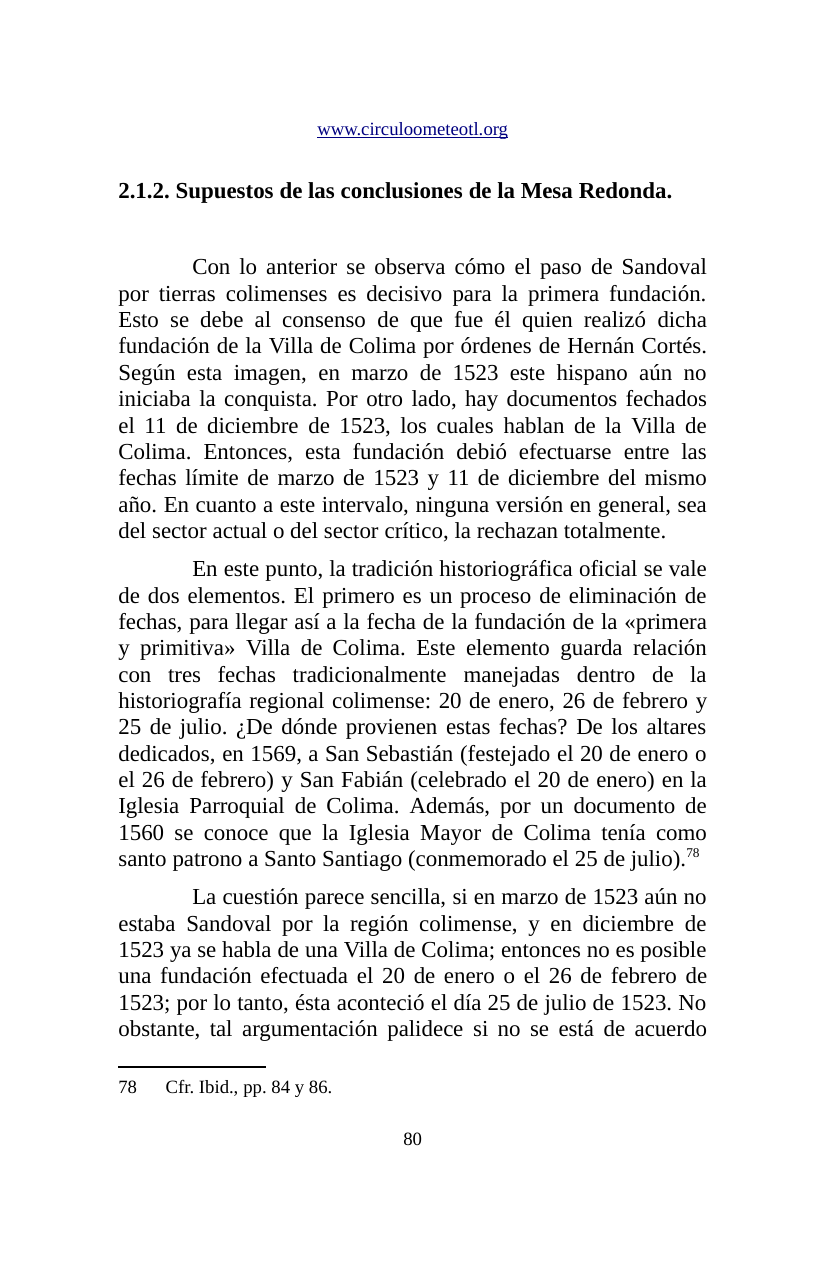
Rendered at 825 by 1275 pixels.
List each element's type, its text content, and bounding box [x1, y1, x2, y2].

text Con lo anterior se observa cómo el paso de Sandoval por tierras colimenses es decisivo para la primera fundación. Esto se debe al consenso de que fue él quien realizó dicha fundación de la Villa de Colima por órdenes de Hernán Cortés. Según esta imagen, en marzo de 1523 este hispano aún no iniciaba la conquista. Por otro lado, hay documentos fechados el 11 de diciembre de 1523, los cuales hablan de la Villa de Colima. Entonces, esta fundación debió efectuarse entre las fechas límite de marzo de 1523 y 11 de diciembre del mismo año. En cuanto a este intervalo, ninguna versión en general, sea del sector actual o del sector crítico, la rechazan totalmente. [118, 253, 707, 543]
text En este punto, la tradición historiográfica oficial se vale de dos elementos. El primero es un proceso de eliminación de fechas, para llegar así a la fecha de la fundación de la «primera y primitiva» Villa de Colima. Este elemento guarda relación con tres fechas tradicionalmente manejadas dentro de la historiografía regional colimense: 20 de enero, 26 de febrero y 25 de julio. ¿De dónde provienen estas fechas? De los altares dedicados, en 1569, a San Sebastián (festejado el 20 de enero o el 26 de febrero) y San Fabián (celebrado el 20 de enero) en la Iglesia Parroquial de Colima. Además, por un documento de 1560 se conoce que la Iglesia Mayor de Colima tenía como santo patrono a Santo Santiago (conmemorado el 25 de julio). [118, 555, 707, 872]
text Cfr. Ibid., pp. 84 y 86. [118, 1076, 707, 1098]
text La cuestión parece sencilla, si en marzo de 1523 aún no estaba Sandoval por la región colimense, y en diciembre de 1523 ya se habla de una Villa de Colima; entonces no es posible una fundación efectuada el 20 de enero o el 26 de febrero de 1523; por lo tanto, ésta aconteció el día 25 de julio de 1523. No obstante, tal argumentación palidece si no se está de acuerdo [118, 883, 707, 1042]
text 2.1.2. Supuestos de las conclusiones de la Mesa Redonda. [118, 177, 707, 203]
